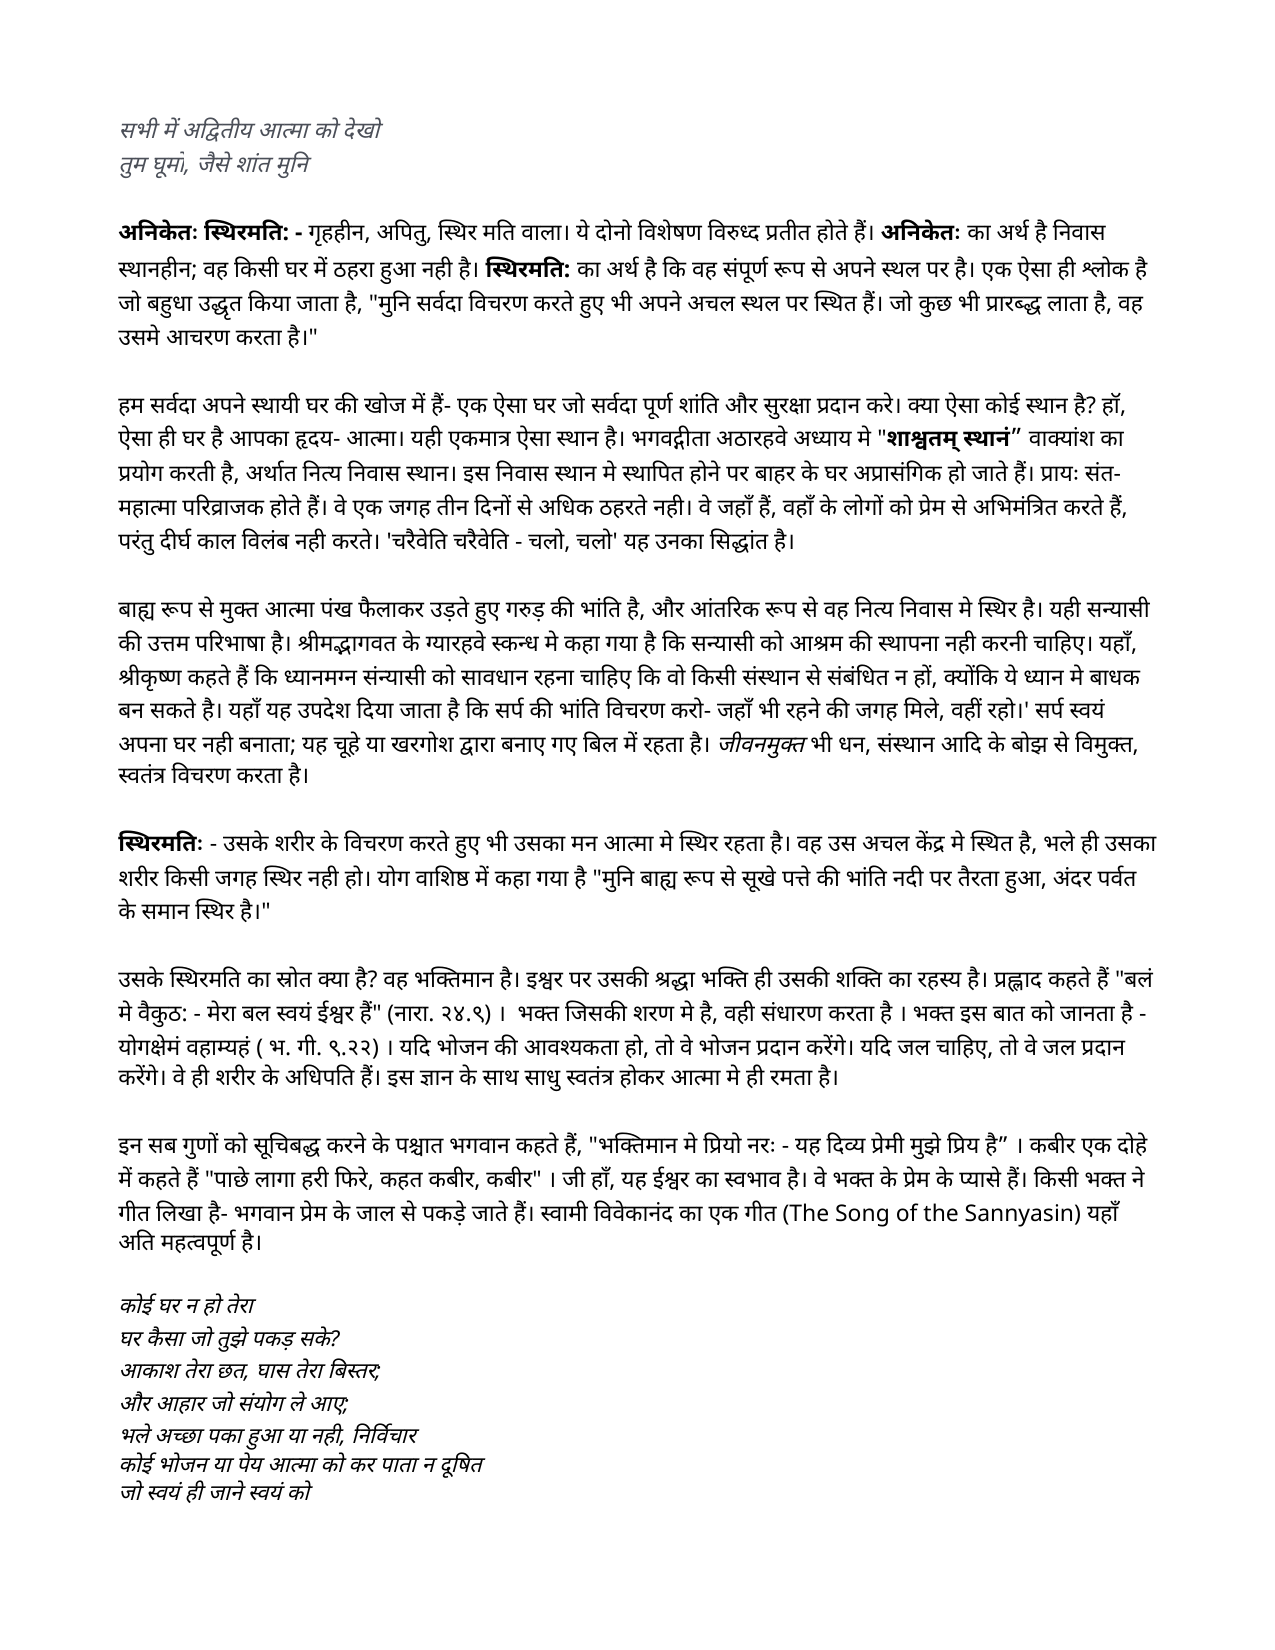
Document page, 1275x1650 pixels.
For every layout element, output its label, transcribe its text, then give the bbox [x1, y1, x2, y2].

text हम सर्वदा अपने स्थायी घर की खोज में हैं- एक ऐसा घर जो सर्वदा पूर्ण शांति और सुरक्षा प्रदान करे। क्या ऐसा कोई स्थान है? हॉ, ऐसा ही घर है आपका हृदय- आत्मा। यही एकमात्र ऐसा स्थान है। भगवद्गीता अठारहवे अध्याय मे "शाश्वतम् स्थानं” वाक्यांश का प्रयोग करती है, अर्थात नित्य निवास स्थान। इस निवास स्थान मे स्थापित होने पर बाहर के घर अप्रासंगिक हो जाते हैं। प्रायः संत-महात्मा परिव्राजक होते हैं। वे एक जगह तीन दिनों से अधिक ठहरते नही। वे जहाँ हैं, वहाँ के लोगों को प्रेम से अभिमंत्रित करते हैं, परंतु दीर्घ काल विलंब नही करते। 'चरैवेति चरैवेति - चलो, चलो' यह उनका सिद्धांत है। [118, 388, 1157, 559]
text उसके स्थिरमति का स्रोत क्या है? वह भक्तिमान है। इश्वर पर उसकी श्रद्धा भक्ति ही उसकी शक्ति का रहस्य है। प्रह्लाद कहते हैं "बलं मे वैकुठ: - मेरा बल स्वयं ईश्वर हैं" (नारा. २४.९) । भक्त जिसकी शरण मे है, वही संधारण करता है । भक्त इस बात को जानता है - योगक्षेमं वहाम्यहं ( भ. गी. ९.२२) । यदि भोजन की आवश्यकता हो, तो वे भोजन प्रदान करेंगे। यदि जल चाहिए, तो वे जल प्रदान करेंगे। वे ही शरीर के अधिपति हैं। इस ज्ञान के साथ साधु स्वतंत्र होकर आत्मा मे ही रमता है। [118, 963, 1157, 1095]
text कोई घर न हो तेरा [118, 1294, 1157, 1323]
text अनिकेतः स्थिरमति: - गृहहीन, अपितु, स्थिर मति वाला। ये दोनो विशेषण विरुध्द प्रतीत होते हैं। अनिकेतः का अर्थ है निवास स्थानहीन; वह किसी घर में ठहरा हुआ नही है। स्थिरमति: का अर्थ है कि वह संपूर्ण रूप से अपने स्थल पर है। एक ऐसा ही श्लोक है जो बहुधा उद्धृत किया जाता है, "मुनि सर्वदा विचरण करते हुए भी अपने अचल स्थल पर स्थित हैं। जो कुछ भी प्रारब्द्ध लाता है, वह उसमे आचरण करता है।" [118, 216, 1157, 354]
text तुम घूमो, जैसे शांत मुनि [118, 148, 1157, 182]
text सभी में अद्वितीय आत्मा को देखो [118, 118, 1157, 148]
text बाह्य रूप से मुक्त आत्मा पंख फैलाकर उड़ते हुए गरुड़ की भांति है, और आंतरिक रूप से वह नित्य निवास मे स्थिर है। यही सन्यासी की उत्तम परिभाषा है। श्रीमद्भागवत के ग्यारहवे स्कन्ध मे कहा गया है कि सन्यासी को आश्रम की स्थापना नही करनी चाहिए। यहाँ, श्रीकृष्ण कहते हैं कि ध्यानमग्न संन्यासी को सावधान रहना चाहिए कि वो किसी संस्थान से संबंधित न हों, क्योंकि ये ध्यान मे बाधक बन सकते है। यहाँ यह उपदेश दिया जाता है कि सर्प की भांति विचरण करो- जहाँ भी रहने की जगह मिले, वहीं रहो।' सर्प स्वयं अपना घर नही बनाता; यह चूहे या खरगोश द्वारा बनाए गए बिल में रहता है। जीवनमुक्त भी धन, संस्थान आदि के बोझ से विमुक्त, स्वतंत्र विचरण करता है। [118, 593, 1157, 793]
text आकाश तेरा छत, घास तेरा बिस्तर; [118, 1355, 1157, 1388]
text जो स्वयं ही जाने स्वयं को [118, 1481, 1157, 1509]
text घर कैसा जो तुझे पकड़ सके? [118, 1323, 1157, 1355]
text कोई भोजन या पेय आत्मा को कर पाता न दूषित [118, 1452, 1157, 1481]
text इन सब गुणों को सूचिबद्ध करने के पश्चात भगवान कहते हैं, "भक्तिमान मे प्रियो नरः - यह दिव्य प्रेमी मुझे प्रिय है” । कबीर एक दोहे में कहते हैं "पाछे लागा हरी फिरे, कहत कबीर, कबीर" । जी हाँ, यह ईश्वर का स्वभाव है। वे भक्त के प्रेम के प्यासे हैं। किसी भक्त ने गीत लिखा है- भगवान प्रेम के जाल से पकड़े जाते हैं। स्वामी विवेकानंद का एक गीत (The Song of the Sannyasin) यहाँ अति महत्वपूर्ण है। [118, 1129, 1157, 1260]
text और आहार जो संयोग ले आए; [118, 1388, 1157, 1420]
text स्थिरमतिः - उसके शरीर के विचरण करते हुए भी उसका मन आत्मा मे स्थिर रहता है। वह उस अचल केंद्र मे स्थित है, भले ही उसका शरीर किसी जगह स्थिर नही हो। योग वाशिष्ठ में कहा गया है "मुनि बाह्य रूप से सूखे पत्ते की भांति नदी पर तैरता हुआ, अंदर पर्वत के समान स्थिर है।" [118, 827, 1157, 929]
text भले अच्छा पका हुआ या नही, निर्विचार [118, 1420, 1157, 1452]
